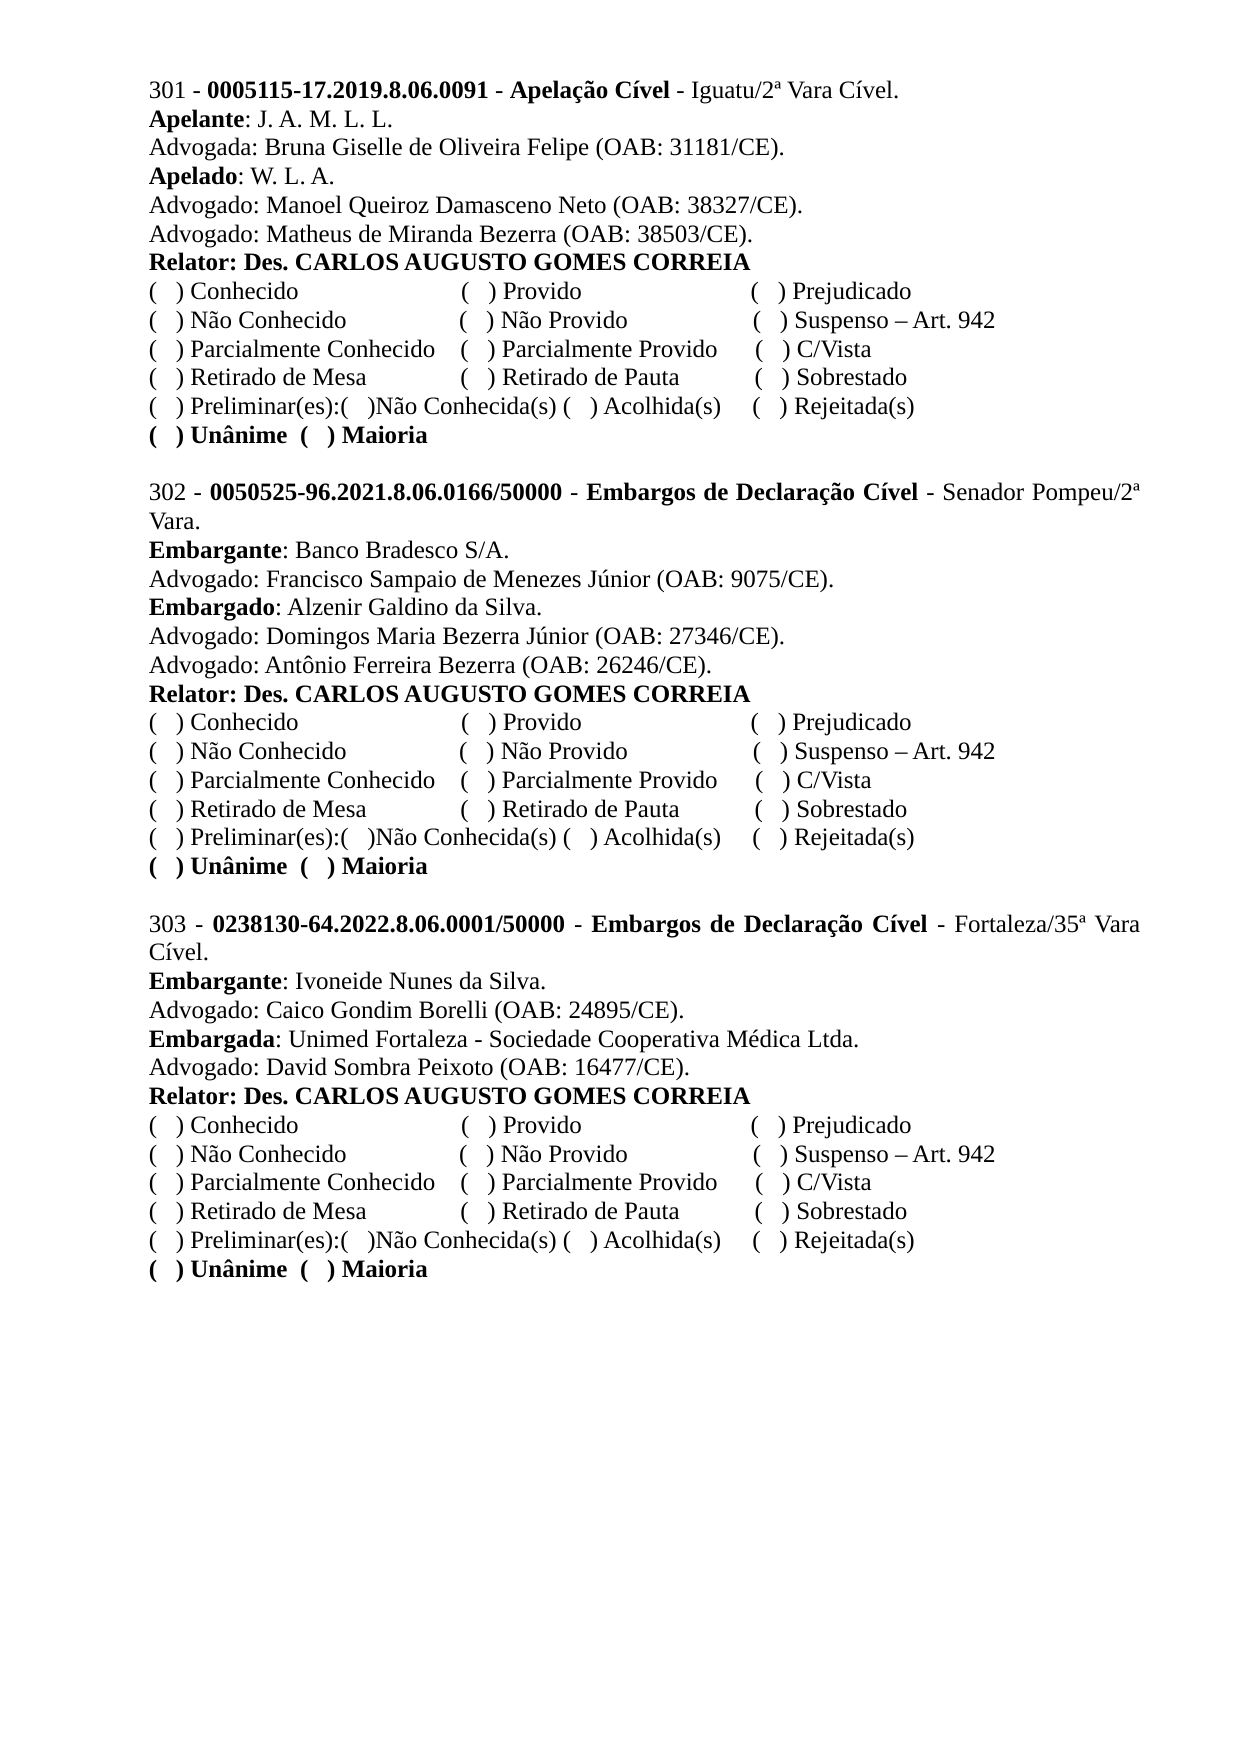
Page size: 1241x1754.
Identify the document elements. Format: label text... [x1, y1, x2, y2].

text ( ) Retirado de Mesa ( ) Retirado de Pauta ( ) Sobrestado [148, 794, 1158, 822]
text Relator: Des. CARLOS AUGUSTO GOMES CORREIA [148, 679, 1141, 707]
text Advogado: Caico Gondim Borelli (OAB: 24895/CE). [148, 995, 1141, 1024]
text ( ) Não Conhecido ( ) Não Provido ( ) Suspenso – Art. 942 [148, 1139, 1158, 1167]
text 302 - 0050525-96.2021.8.06.0166/50000 - Embargos de Declaração Cível - Senador Pompeu/2ª Vara. [148, 477, 1141, 535]
text ( ) Parcialmente Conhecido ( ) Parcialmente Provido ( ) C/Vista [148, 765, 1158, 794]
text ( ) Unânime ( ) Maioria [148, 420, 1158, 449]
text Advogado: Antônio Ferreira Bezerra (OAB: 26246/CE). [148, 650, 1141, 679]
text ( ) Preliminar(es):( )Não Conhecida(s) ( ) Acolhida(s) ( ) Rejeitada(s) [148, 1225, 1158, 1254]
text ( ) Conhecido ( ) Provido ( ) Prejudicado [148, 1110, 1141, 1139]
text Advogado: Matheus de Miranda Bezerra (OAB: 38503/CE). [148, 219, 1141, 247]
text Apelante: J. A. M. L. L. [148, 104, 1141, 132]
text ( ) Parcialmente Conhecido ( ) Parcialmente Provido ( ) C/Vista [148, 334, 1158, 362]
text Advogado: David Sombra Peixoto (OAB: 16477/CE). [148, 1052, 1141, 1081]
text ( ) Retirado de Mesa ( ) Retirado de Pauta ( ) Sobrestado [148, 362, 1158, 391]
text Apelado: W. L. A. [148, 161, 1141, 190]
text ( ) Não Conhecido ( ) Não Provido ( ) Suspenso – Art. 942 [148, 305, 1158, 334]
text ( ) Unânime ( ) Maioria [148, 851, 1158, 880]
text ( ) Parcialmente Conhecido ( ) Parcialmente Provido ( ) C/Vista [148, 1167, 1158, 1196]
text Embargado: Alzenir Galdino da Silva. [148, 592, 1141, 621]
text Advogada: Bruna Giselle de Oliveira Felipe (OAB: 31181/CE). [148, 132, 1141, 161]
text 301 - 0005115-17.2019.8.06.0091 - Apelação Cível - Iguatu/2ª Vara Cível. [148, 75, 1141, 104]
text ( ) Conhecido ( ) Provido ( ) Prejudicado [148, 707, 1141, 736]
text Embargante: Banco Bradesco S/A. [148, 535, 1141, 564]
text ( ) Preliminar(es):( )Não Conhecida(s) ( ) Acolhida(s) ( ) Rejeitada(s) [148, 391, 1158, 420]
text ( ) Conhecido ( ) Provido ( ) Prejudicado [148, 276, 1141, 305]
text 303 - 0238130-64.2022.8.06.0001/50000 - Embargos de Declaração Cível - Fortaleza/35ª Vara Cível. [148, 909, 1141, 966]
text Embargada: Unimed Fortaleza - Sociedade Cooperativa Médica Ltda. [148, 1024, 1141, 1052]
text Relator: Des. CARLOS AUGUSTO GOMES CORREIA [148, 1081, 1141, 1110]
text ( ) Unânime ( ) Maioria [148, 1254, 1158, 1282]
text Advogado: Domingos Maria Bezerra Júnior (OAB: 27346/CE). [148, 621, 1141, 650]
text Advogado: Manoel Queiroz Damasceno Neto (OAB: 38327/CE). [148, 190, 1141, 219]
text ( ) Preliminar(es):( )Não Conhecida(s) ( ) Acolhida(s) ( ) Rejeitada(s) [148, 822, 1158, 851]
text ( ) Não Conhecido ( ) Não Provido ( ) Suspenso – Art. 942 [148, 736, 1158, 765]
text ( ) Retirado de Mesa ( ) Retirado de Pauta ( ) Sobrestado [148, 1196, 1158, 1225]
text Embargante: Ivoneide Nunes da Silva. [148, 966, 1141, 995]
text Relator: Des. CARLOS AUGUSTO GOMES CORREIA [148, 247, 1141, 276]
text Advogado: Francisco Sampaio de Menezes Júnior (OAB: 9075/CE). [148, 564, 1141, 592]
